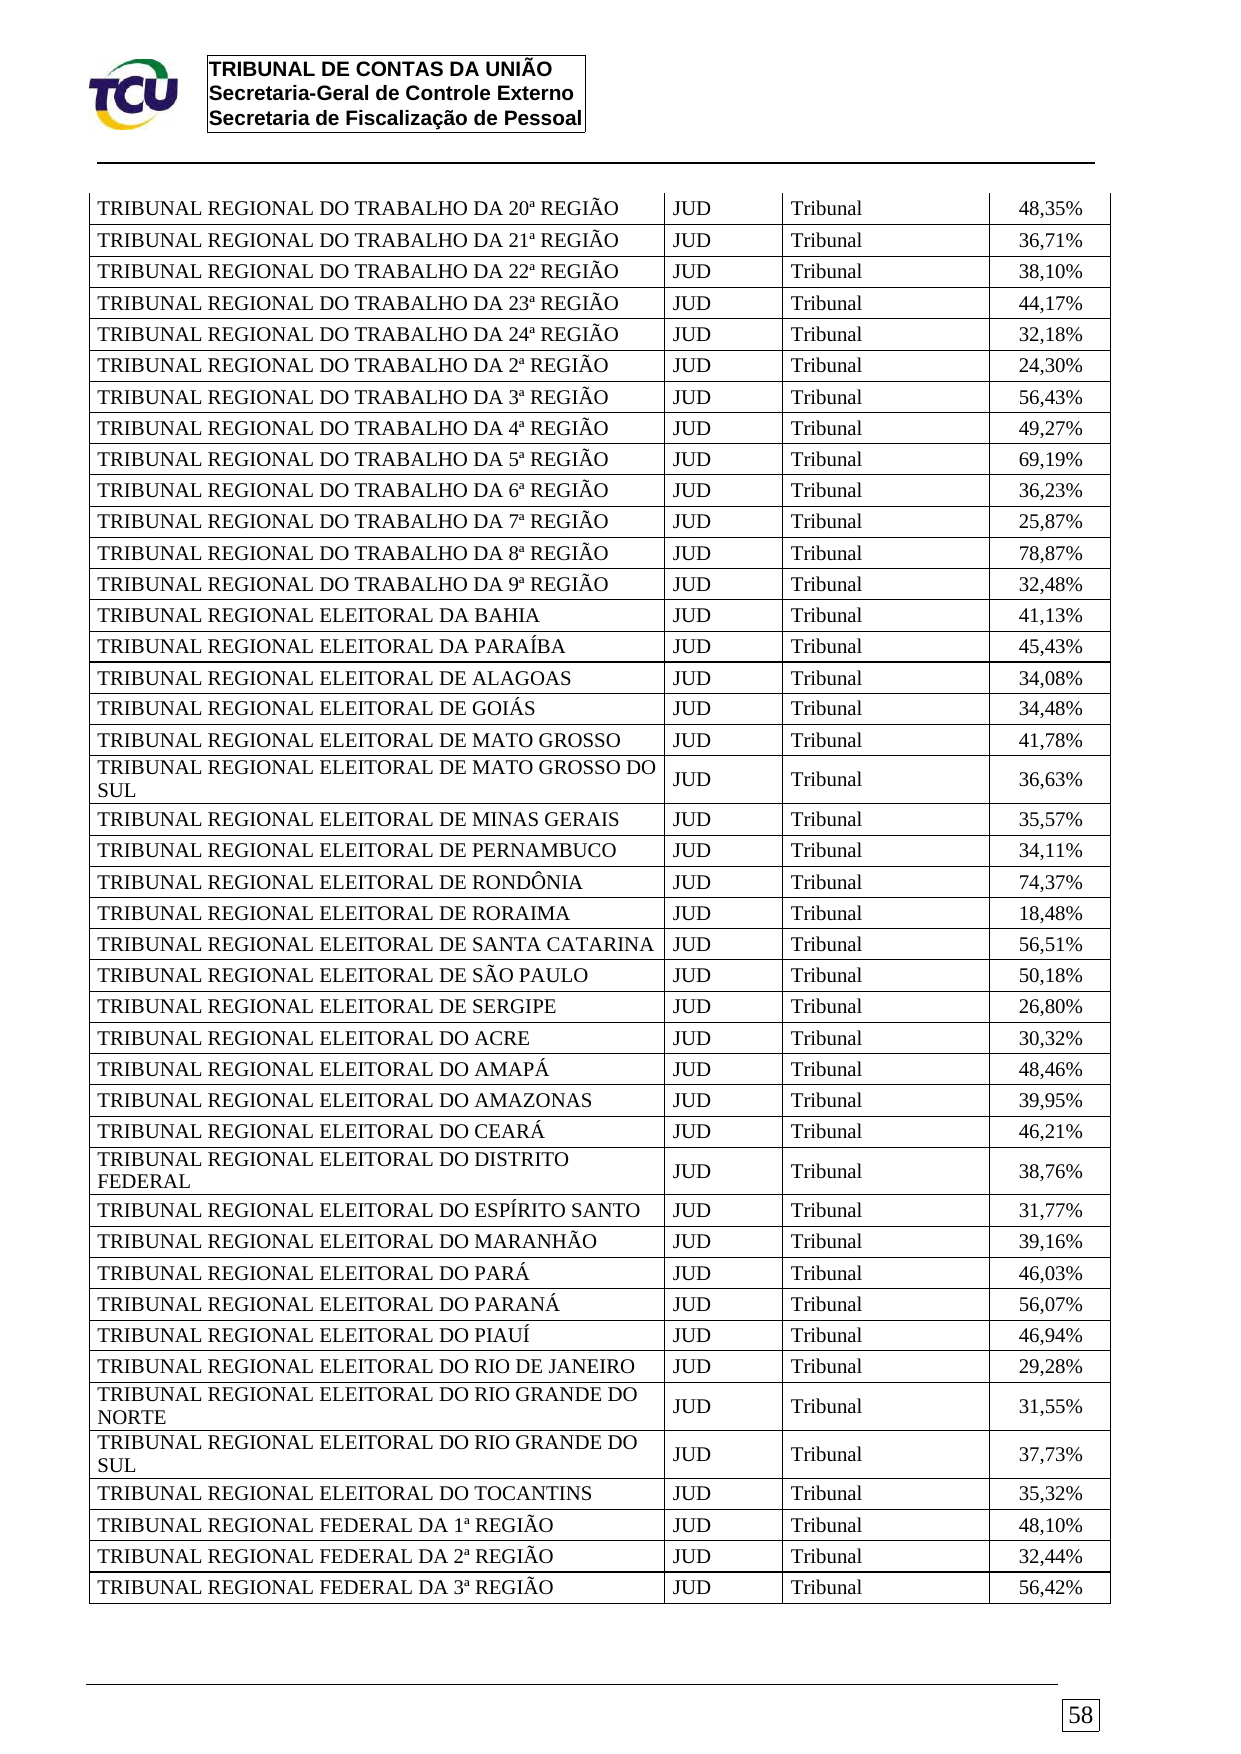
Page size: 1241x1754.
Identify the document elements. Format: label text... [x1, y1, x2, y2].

table_cell Tribunal [783, 992, 989, 1022]
table_cell Tribunal [783, 1085, 989, 1116]
table_cell 46,03% [990, 1258, 1110, 1288]
table_cell JUD [665, 898, 782, 928]
picture [88, 59, 178, 130]
table_cell 48,46% [990, 1054, 1110, 1084]
table_cell TRIBUNAL REGIONAL ELEITORAL DE RONDÔNIA [90, 867, 664, 897]
table_cell TRIBUNAL REGIONAL DO TRABALHO DA 3ª REGIÃO [90, 382, 664, 412]
table_cell 32,44% [990, 1541, 1110, 1571]
table_cell Tribunal [783, 225, 989, 256]
table_cell Tribunal [783, 1351, 989, 1382]
table_cell TRIBUNAL REGIONAL ELEITORAL DO TOCANTINS [90, 1479, 664, 1509]
table_cell TRIBUNAL REGIONAL DO TRABALHO DA 24ª REGIÃO [90, 319, 664, 349]
table_cell JUD [665, 756, 782, 803]
table_cell TRIBUNAL REGIONAL ELEITORAL DA PARAÍBA [90, 632, 664, 661]
table_cell TRIBUNAL REGIONAL DO TRABALHO DA 7ª REGIÃO [90, 507, 664, 537]
table_cell TRIBUNAL REGIONAL ELEITORAL DO DISTRITO FEDERAL [90, 1148, 664, 1194]
table_cell JUD [665, 1510, 782, 1540]
table_cell JUD [665, 1573, 782, 1602]
table_cell 25,87% [990, 507, 1110, 537]
table_cell Tribunal [783, 1431, 989, 1478]
table_cell Tribunal [783, 1541, 989, 1571]
table_cell TRIBUNAL REGIONAL ELEITORAL DE SÃO PAULO [90, 960, 664, 991]
table_cell TRIBUNAL REGIONAL DO TRABALHO DA 9ª REGIÃO [90, 569, 664, 599]
table_cell 50,18% [990, 960, 1110, 991]
table_cell 41,13% [990, 600, 1110, 631]
table_cell JUD [665, 600, 782, 631]
table_cell Tribunal [783, 804, 989, 834]
table_cell TRIBUNAL REGIONAL DO TRABALHO DA 21ª REGIÃO [90, 225, 664, 256]
table_cell 74,37% [990, 867, 1110, 897]
table_cell 18,48% [990, 898, 1110, 928]
table_cell Tribunal [783, 257, 989, 287]
table_cell Tribunal [783, 1117, 989, 1147]
table_cell Tribunal [783, 1321, 989, 1350]
table_cell 36,23% [990, 475, 1110, 506]
table_cell Tribunal [783, 960, 989, 991]
table_cell TRIBUNAL REGIONAL ELEITORAL DE MATO GROSSO [90, 725, 664, 755]
table_cell 35,57% [990, 804, 1110, 834]
table_cell Tribunal [783, 867, 989, 897]
table_cell TRIBUNAL REGIONAL ELEITORAL DE ALAGOAS [90, 663, 664, 693]
table_cell TRIBUNAL REGIONAL ELEITORAL DE PERNAMBUCO [90, 836, 664, 866]
table_cell TRIBUNAL REGIONAL ELEITORAL DO AMAPÁ [90, 1054, 664, 1084]
table_header TRIBUNAL REGIONAL DO TRABALHO DA 20ª REGIÃO [90, 193, 664, 224]
table_cell Tribunal [783, 663, 989, 693]
table_cell JUD [665, 1258, 782, 1288]
table_cell Tribunal [783, 1148, 989, 1194]
table_cell 30,32% [990, 1023, 1110, 1053]
table_cell Tribunal [783, 1054, 989, 1084]
table_cell JUD [665, 1541, 782, 1571]
table_cell 56,42% [990, 1573, 1110, 1602]
table_cell JUD [665, 1023, 782, 1053]
table_cell JUD [665, 225, 782, 256]
table_cell JUD [665, 444, 782, 474]
table_cell JUD [665, 319, 782, 349]
table_cell 56,07% [990, 1289, 1110, 1319]
table_cell JUD [665, 413, 782, 443]
table_cell Tribunal [783, 929, 989, 959]
table_cell Tribunal [783, 836, 989, 866]
table_cell 56,43% [990, 382, 1110, 412]
table_cell JUD [665, 351, 782, 381]
table_cell TRIBUNAL REGIONAL ELEITORAL DO PIAUÍ [90, 1321, 664, 1350]
table_cell 45,43% [990, 632, 1110, 661]
table_cell 39,16% [990, 1227, 1110, 1257]
table_cell TRIBUNAL REGIONAL FEDERAL DA 3ª REGIÃO [90, 1573, 664, 1602]
table_cell JUD [665, 1321, 782, 1350]
table_cell 31,55% [990, 1383, 1110, 1430]
table_cell TRIBUNAL REGIONAL DO TRABALHO DA 8ª REGIÃO [90, 538, 664, 568]
table_cell Tribunal [783, 1023, 989, 1053]
table_cell JUD [665, 475, 782, 506]
table_cell Tribunal [783, 538, 989, 568]
table_cell Tribunal [783, 351, 989, 381]
table_cell 46,94% [990, 1321, 1110, 1350]
table_cell JUD [665, 1289, 782, 1319]
table_cell 34,08% [990, 663, 1110, 693]
table_cell JUD [665, 507, 782, 537]
table_cell Tribunal [783, 444, 989, 474]
table_cell Tribunal [783, 725, 989, 755]
table_cell 49,27% [990, 413, 1110, 443]
table_cell TRIBUNAL REGIONAL DO TRABALHO DA 5ª REGIÃO [90, 444, 664, 474]
table_cell 37,73% [990, 1431, 1110, 1478]
table_cell JUD [665, 1351, 782, 1382]
table_cell TRIBUNAL REGIONAL DO TRABALHO DA 6ª REGIÃO [90, 475, 664, 506]
table_cell JUD [665, 1383, 782, 1430]
table_cell JUD [665, 1054, 782, 1084]
table_cell 32,48% [990, 569, 1110, 599]
table_cell JUD [665, 992, 782, 1022]
table_cell TRIBUNAL REGIONAL ELEITORAL DE MINAS GERAIS [90, 804, 664, 834]
table_cell 24,30% [990, 351, 1110, 381]
table_cell Tribunal [783, 569, 989, 599]
table_cell Tribunal [783, 1227, 989, 1257]
table_cell JUD [665, 1085, 782, 1116]
table_cell JUD [665, 804, 782, 834]
table_cell TRIBUNAL REGIONAL ELEITORAL DO ACRE [90, 1023, 664, 1053]
table_cell JUD [665, 1227, 782, 1257]
table_cell TRIBUNAL REGIONAL DO TRABALHO DA 23ª REGIÃO [90, 288, 664, 318]
table_cell TRIBUNAL REGIONAL ELEITORAL DE RORAIMA [90, 898, 664, 928]
table_cell 34,48% [990, 694, 1110, 724]
table_cell JUD [665, 1195, 782, 1226]
table_cell JUD [665, 1117, 782, 1147]
table_cell TRIBUNAL REGIONAL ELEITORAL DO AMAZONAS [90, 1085, 664, 1116]
table_cell JUD [665, 694, 782, 724]
table_cell TRIBUNAL REGIONAL ELEITORAL DE MATO GROSSO DO SUL [90, 756, 664, 803]
table_cell Tribunal [783, 1383, 989, 1430]
table_cell TRIBUNAL REGIONAL DO TRABALHO DA 4ª REGIÃO [90, 413, 664, 443]
table_cell 29,28% [990, 1351, 1110, 1382]
table_cell TRIBUNAL REGIONAL ELEITORAL DE SANTA CATARINA [90, 929, 664, 959]
table_cell JUD [665, 867, 782, 897]
table_cell Tribunal [783, 1289, 989, 1319]
table_cell 69,19% [990, 444, 1110, 474]
table_cell TRIBUNAL REGIONAL ELEITORAL DO PARÁ [90, 1258, 664, 1288]
table_cell TRIBUNAL REGIONAL DO TRABALHO DA 2ª REGIÃO [90, 351, 664, 381]
table_cell Tribunal [783, 1258, 989, 1288]
table_cell 48,10% [990, 1510, 1110, 1540]
table_cell 38,76% [990, 1148, 1110, 1194]
table_cell JUD [665, 663, 782, 693]
table_cell 26,80% [990, 992, 1110, 1022]
table_cell TRIBUNAL REGIONAL ELEITORAL DE GOIÁS [90, 694, 664, 724]
table_cell 34,11% [990, 836, 1110, 866]
table_cell TRIBUNAL REGIONAL ELEITORAL DO RIO DE JANEIRO [90, 1351, 664, 1382]
table_cell TRIBUNAL REGIONAL ELEITORAL DO RIO GRANDE DO NORTE [90, 1383, 664, 1430]
table_header Tribunal [783, 193, 989, 224]
table_cell JUD [665, 288, 782, 318]
table_cell JUD [665, 1479, 782, 1509]
table_cell Tribunal [783, 1573, 989, 1602]
table_header 48,35% [990, 193, 1110, 224]
table_cell Tribunal [783, 413, 989, 443]
table_cell Tribunal [783, 1479, 989, 1509]
table_cell Tribunal [783, 288, 989, 318]
table_cell JUD [665, 382, 782, 412]
table_cell TRIBUNAL REGIONAL DO TRABALHO DA 22ª REGIÃO [90, 257, 664, 287]
table_cell Tribunal [783, 475, 989, 506]
table_cell 32,18% [990, 319, 1110, 349]
table_cell TRIBUNAL REGIONAL ELEITORAL DO MARANHÃO [90, 1227, 664, 1257]
table_cell JUD [665, 960, 782, 991]
table_cell JUD [665, 725, 782, 755]
table_cell JUD [665, 1431, 782, 1478]
table_cell Tribunal [783, 507, 989, 537]
table_cell Tribunal [783, 600, 989, 631]
table_cell TRIBUNAL REGIONAL FEDERAL DA 2ª REGIÃO [90, 1541, 664, 1571]
table_cell TRIBUNAL REGIONAL ELEITORAL DO RIO GRANDE DO SUL [90, 1431, 664, 1478]
table_cell 44,17% [990, 288, 1110, 318]
table_cell TRIBUNAL REGIONAL ELEITORAL DA BAHIA [90, 600, 664, 631]
table_cell JUD [665, 257, 782, 287]
table_header JUD [665, 193, 782, 224]
table_cell 31,77% [990, 1195, 1110, 1226]
table_cell TRIBUNAL REGIONAL ELEITORAL DO ESPÍRITO SANTO [90, 1195, 664, 1226]
table_cell Tribunal [783, 694, 989, 724]
table_cell Tribunal [783, 1510, 989, 1540]
table_cell TRIBUNAL REGIONAL ELEITORAL DO CEARÁ [90, 1117, 664, 1147]
table_cell 41,78% [990, 725, 1110, 755]
table_cell JUD [665, 836, 782, 866]
table_cell JUD [665, 632, 782, 661]
table_cell JUD [665, 538, 782, 568]
table_cell Tribunal [783, 756, 989, 803]
table_cell TRIBUNAL REGIONAL ELEITORAL DO PARANÁ [90, 1289, 664, 1319]
table_cell 35,32% [990, 1479, 1110, 1509]
table_cell JUD [665, 1148, 782, 1194]
table_cell 56,51% [990, 929, 1110, 959]
table_cell 46,21% [990, 1117, 1110, 1147]
table_cell Tribunal [783, 319, 989, 349]
table_cell 36,63% [990, 756, 1110, 803]
table_cell TRIBUNAL REGIONAL ELEITORAL DE SERGIPE [90, 992, 664, 1022]
table_cell 36,71% [990, 225, 1110, 256]
table_cell JUD [665, 569, 782, 599]
table_cell 39,95% [990, 1085, 1110, 1116]
table_cell Tribunal [783, 382, 989, 412]
table_cell TRIBUNAL REGIONAL FEDERAL DA 1ª REGIÃO [90, 1510, 664, 1540]
table_cell 78,87% [990, 538, 1110, 568]
table_cell Tribunal [783, 1195, 989, 1226]
table_cell Tribunal [783, 632, 989, 661]
table_cell JUD [665, 929, 782, 959]
table_cell 38,10% [990, 257, 1110, 287]
table_cell Tribunal [783, 898, 989, 928]
